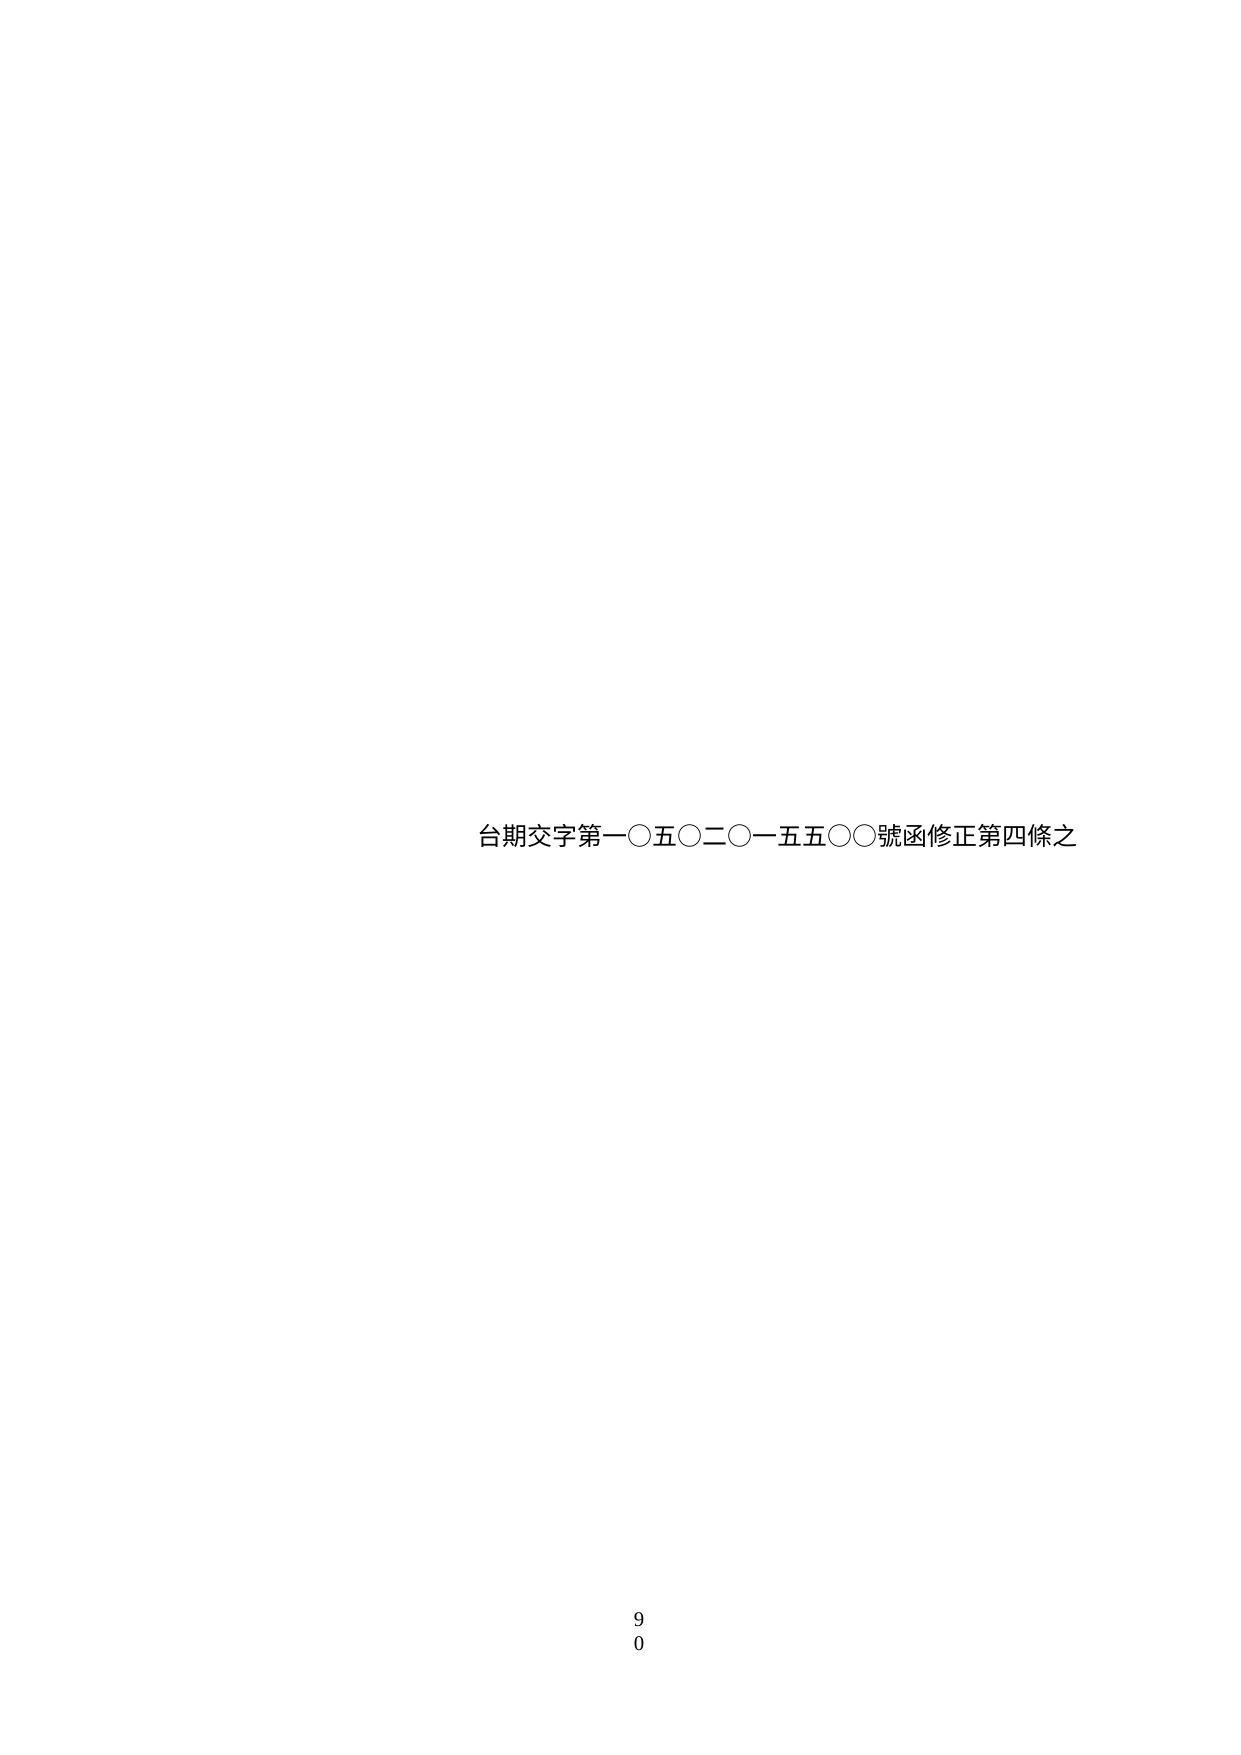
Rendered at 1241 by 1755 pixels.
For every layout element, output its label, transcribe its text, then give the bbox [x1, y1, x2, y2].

text 台期交字第一○五○二○一五五○○號函修正第四條之 [477, 816, 1093, 852]
